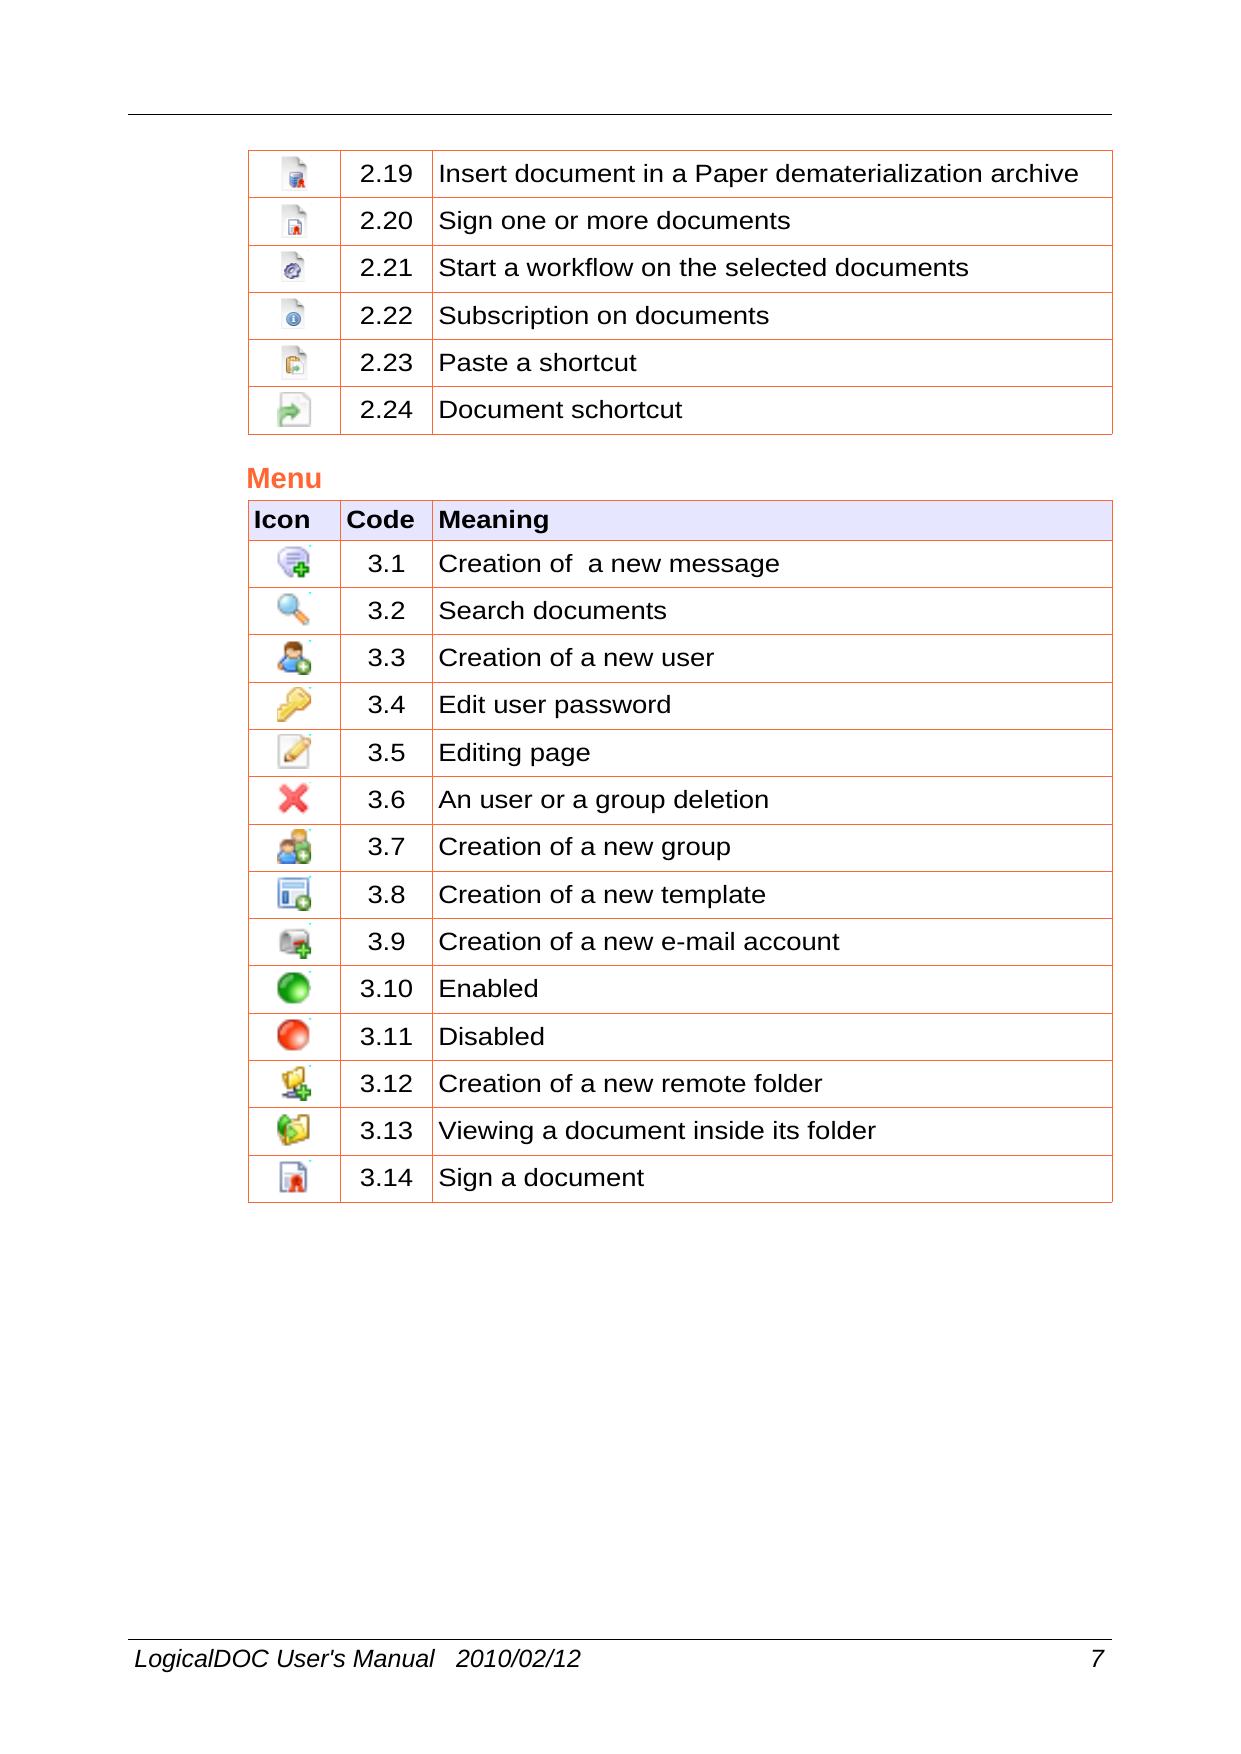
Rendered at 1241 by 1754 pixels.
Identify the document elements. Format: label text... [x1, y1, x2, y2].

table_cell [249, 1061, 340, 1107]
table_cell 2.21 [341, 246, 432, 292]
table_cell Creation of a new message [433, 541, 1112, 587]
table_cell Document schortcut [433, 387, 1112, 434]
table_cell Disabled [433, 1014, 1112, 1060]
subtitle Menu [246, 462, 1112, 494]
table_cell 3.11 [341, 1014, 432, 1060]
table_cell Sign one or more documents [433, 198, 1112, 244]
table_cell [249, 635, 340, 674]
table_cell 3.14 [341, 1156, 432, 1202]
table_cell Paste a shortcut [433, 340, 1112, 386]
table_cell 3.6 [341, 777, 432, 823]
table_cell 2.19 [341, 151, 432, 197]
table_cell Editing page [433, 730, 1112, 776]
table_cell Creation of a new e-mail account [433, 919, 1112, 965]
table_cell [249, 966, 340, 1013]
table_cell 3.9 [341, 919, 432, 965]
table_cell Creation of a new remote folder [433, 1061, 1112, 1107]
table_header Icon [249, 501, 340, 540]
table_cell [249, 238, 340, 244]
table_cell 2.22 [341, 293, 432, 339]
picture [277, 829, 312, 864]
table_cell Creation of a new template [433, 872, 1112, 918]
table_cell Search documents [433, 588, 1112, 634]
table_cell [249, 777, 340, 823]
table_cell [249, 293, 340, 339]
picture [277, 592, 312, 628]
table_cell 3.10 [341, 966, 432, 1013]
table_cell An user or a group deletion [433, 777, 1112, 823]
table_cell 3.1 [341, 541, 432, 587]
table_cell Creation of a new user [433, 635, 1112, 682]
table_header Code [341, 501, 432, 540]
picture [277, 1018, 312, 1053]
table_cell Creation of a new group [433, 825, 1112, 871]
table_cell [249, 1019, 340, 1060]
table_cell Start a workflow on the selected documents [433, 246, 1112, 292]
picture [277, 392, 312, 427]
table_cell [249, 340, 340, 386]
picture [277, 971, 312, 1006]
picture [277, 345, 312, 380]
table_cell 3.4 [341, 683, 432, 729]
table_cell Insert document in a Paper dematerialization archive [433, 151, 1112, 197]
table_cell Enabled [433, 966, 1112, 1013]
table_cell 3.3 [341, 635, 432, 682]
table_header Meaning [433, 501, 1112, 540]
table_cell Viewing a document inside its folder [433, 1108, 1112, 1154]
table_cell [249, 825, 340, 871]
table_cell 2.24 [341, 387, 432, 434]
table_cell [249, 872, 340, 918]
table_cell 3.5 [341, 730, 432, 776]
table_cell 3.2 [341, 588, 432, 634]
picture [277, 250, 309, 282]
table_cell 3.8 [341, 872, 432, 918]
table_cell [249, 683, 340, 687]
table_cell [249, 541, 340, 587]
table_cell [249, 730, 340, 776]
table_cell Sign a document [433, 1156, 1112, 1202]
picture [277, 545, 312, 580]
table_cell 3.13 [341, 1108, 432, 1154]
table_cell Edit user password [433, 683, 1112, 729]
table_cell 2.23 [341, 340, 432, 386]
picture [277, 923, 312, 959]
picture [277, 1160, 312, 1195]
picture [277, 155, 312, 191]
table_cell [249, 675, 340, 682]
table_cell [249, 387, 340, 434]
picture [277, 687, 312, 722]
table_cell [249, 588, 340, 634]
picture [277, 640, 312, 675]
table_cell 2.20 [341, 198, 432, 244]
picture [277, 876, 312, 911]
table_cell [249, 919, 340, 965]
picture [277, 1113, 312, 1148]
picture [277, 297, 309, 329]
table_cell [249, 1014, 340, 1018]
table_cell [249, 1148, 340, 1154]
picture [277, 1065, 312, 1101]
table_cell Subscription on documents [433, 293, 1112, 339]
picture [277, 782, 312, 817]
table_cell [249, 688, 340, 729]
table_cell [249, 198, 340, 237]
table_cell 3.12 [341, 1061, 432, 1107]
table_cell [249, 246, 340, 292]
table_cell [249, 151, 340, 197]
table_cell [249, 1156, 340, 1202]
picture [277, 734, 312, 769]
picture [277, 203, 312, 238]
table_cell [249, 1108, 340, 1147]
table_cell 3.7 [341, 825, 432, 871]
